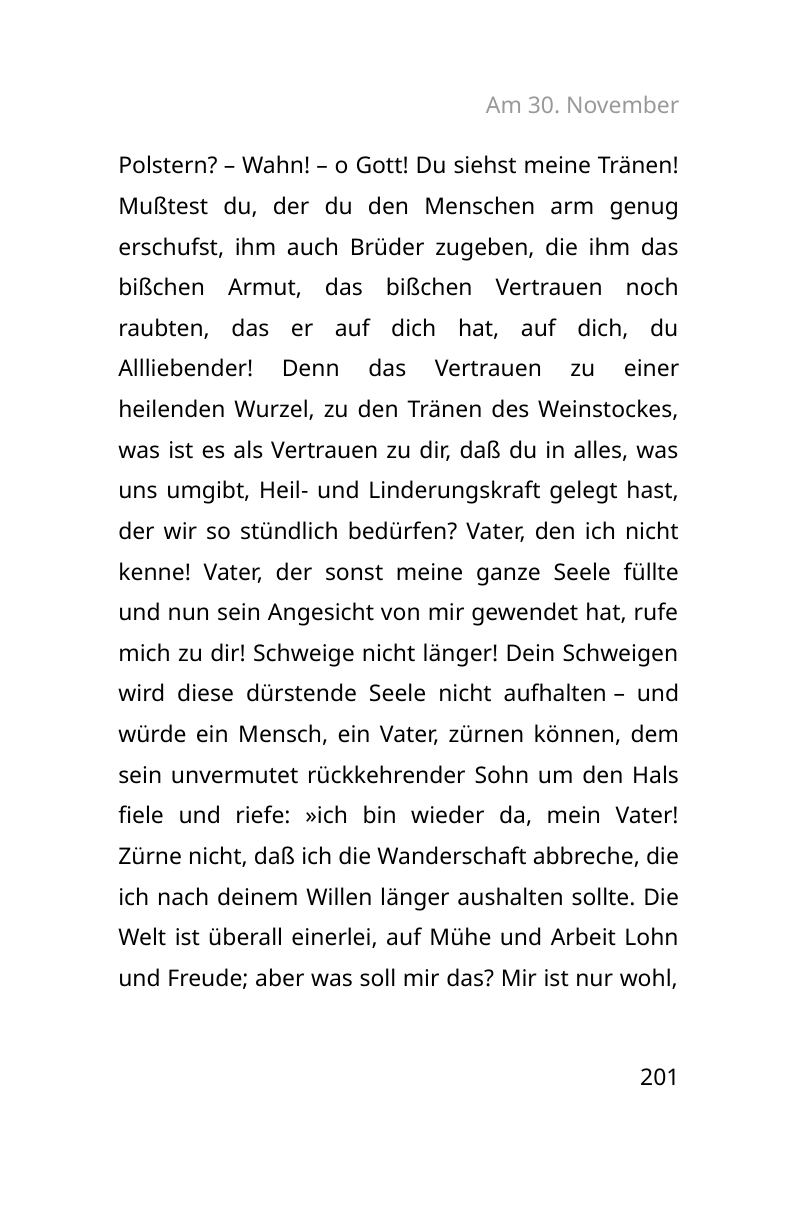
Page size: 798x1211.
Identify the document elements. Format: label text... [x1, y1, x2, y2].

text Polstern? – Wahn! – o Gott! Du siehst meine Tränen! Mußtest du, der du den Menschen arm genug erschufst, ihm auch Brüder zugeben, die ihm das bißchen Armut, das bißchen Vertrauen noch raubten, das er auf dich hat, auf dich, du Allliebender! Denn das Vertrauen zu einer heilenden Wurzel, zu den Tränen des Weinstockes, was ist es als Vertrauen zu dir, daß du in alles, was uns umgibt, Heil- und Linderungskraft gelegt hast, der wir so stündlich bedürfen? Vater, den ich nicht kenne! Vater, der sonst meine ganze Seele füllte und nun sein Angesicht von mir gewendet hat, rufe mich zu dir! Schweige nicht länger! Dein Schweigen wird diese dürstende Seele nicht aufhalten – und würde ein Mensch, ein Vater, zürnen können, dem sein unvermutet rückkehrender Sohn um den Hals fiele und riefe: »ich bin wieder da, mein Vater! Zürne nicht, daß ich die Wanderschaft abbreche, die ich nach deinem Willen länger aushalten sollte. Die Welt ist überall einerlei, auf Mühe und Arbeit Lohn und Freude; aber was soll mir das? Mir ist nur wohl, [118, 149, 679, 993]
